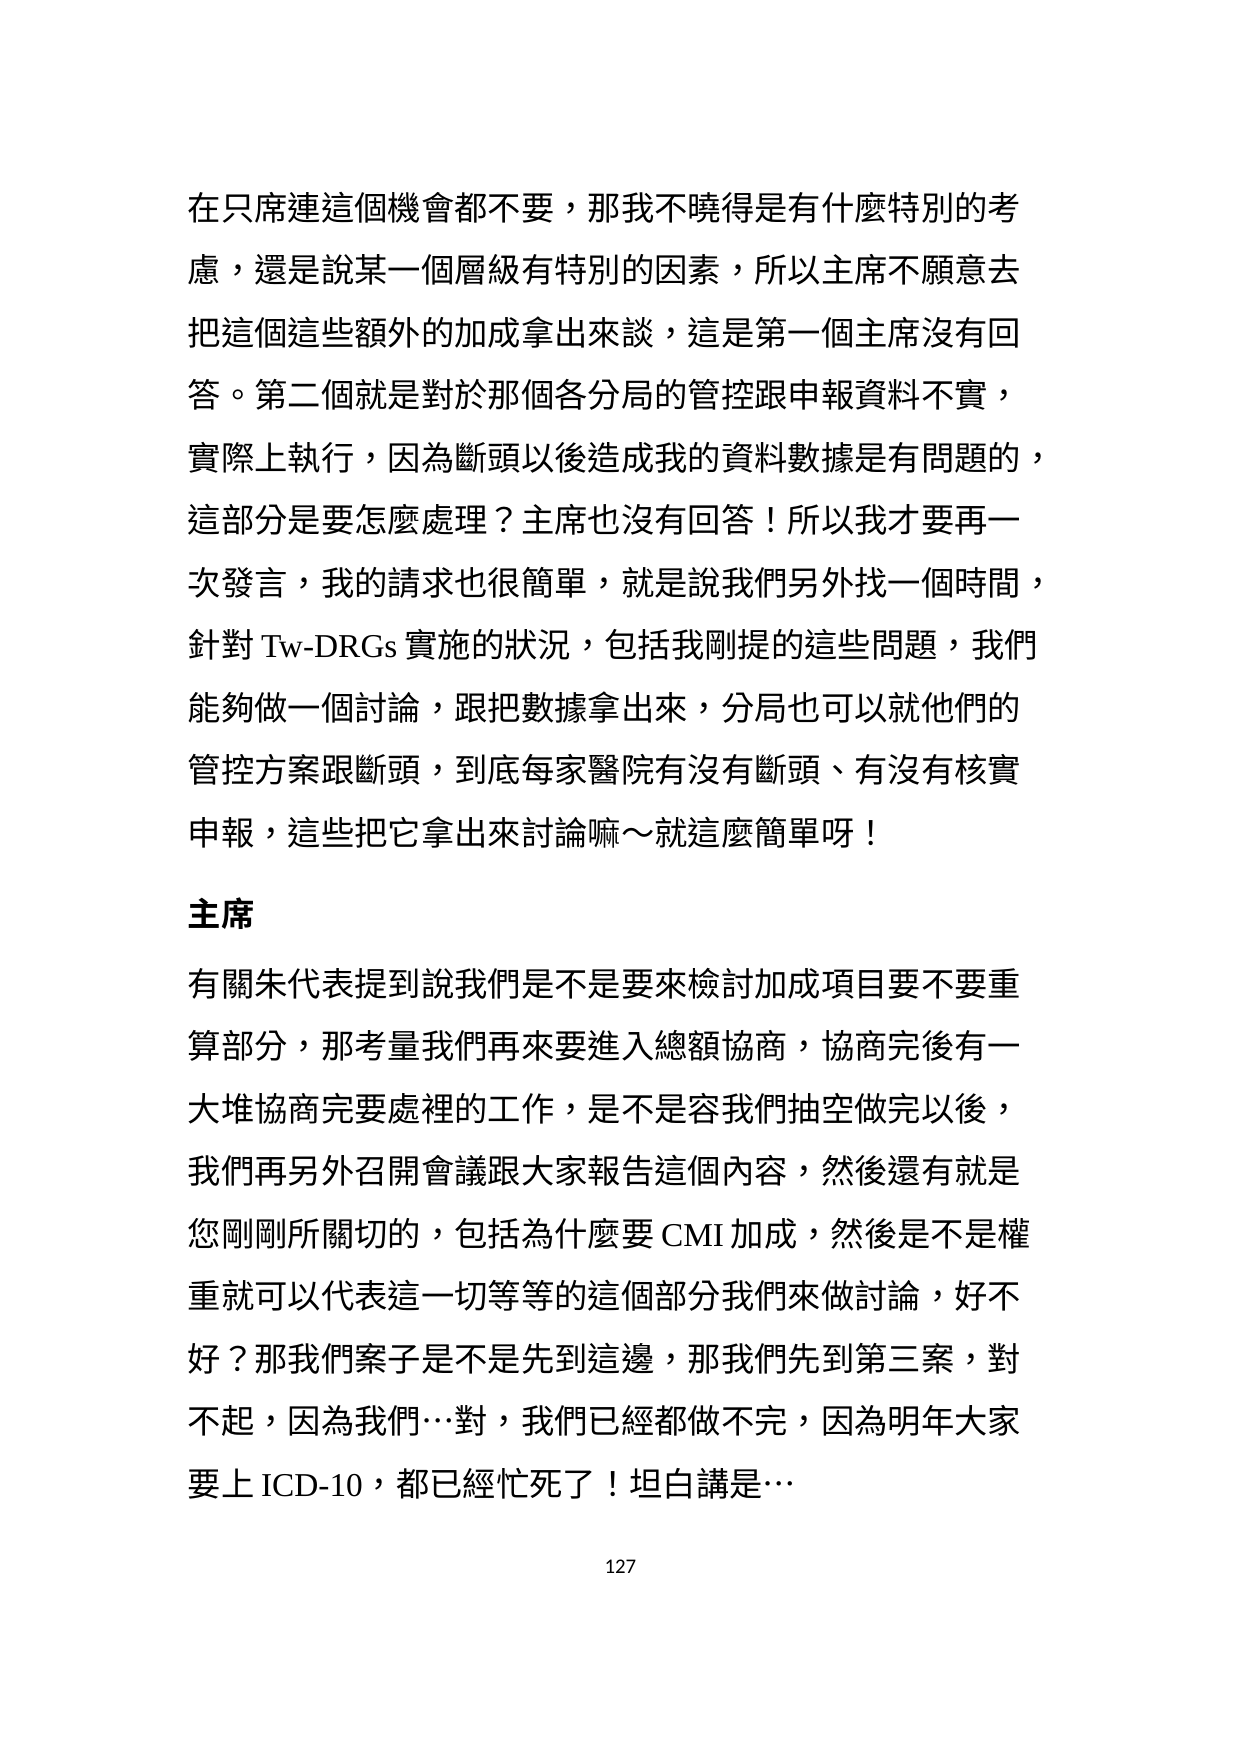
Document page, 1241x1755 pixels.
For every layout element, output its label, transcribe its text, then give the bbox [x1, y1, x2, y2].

text 有關朱代表提到說我們是不是要來檢討加成項目要不要重算部分，那考量我們再來要進入總額協商，協商完後有一大堆協商完要處裡的工作，是不是容我們抽空做完以後，我們再另外召開會議跟大家報告這個內容，然後還有就是您剛剛所關切的，包括為什麼要CMI加成，然後是不是權重就可以代表這一切等等的這個部分我們來做討論，好不好？那我們案子是不是先到這邊，那我們先到第三案，對不起，因為我們…對，我們已經都做不完，因為明年大家要上ICD-10，都已經忙死了！坦白講是… [187, 940, 1053, 1503]
text 在只席連這個機會都不要，那我不曉得是有什麼特別的考慮，還是說某一個層級有特別的因素，所以主席不願意去把這個這些額外的加成拿出來談，這是第一個主席沒有回答。第二個就是對於那個各分局的管控跟申報資料不實，實際上執行，因為斷頭以後造成我的資料數據是有問題的，這部分是要怎麼處理？主席也沒有回答！所以我才要再一次發言，我的請求也很簡單，就是說我們另外找一個時間，針對Tw-DRGs實施的狀況，包括我剛提的這些問題，我們能夠做一個討論，跟把數據拿出來，分局也可以就他們的管控方案跟斷頭，到底每家醫院有沒有斷頭、有沒有核實申報，這些把它拿出來討論嘛～就這麼簡單呀！ [187, 164, 1053, 852]
text 主席 [187, 870, 1053, 933]
